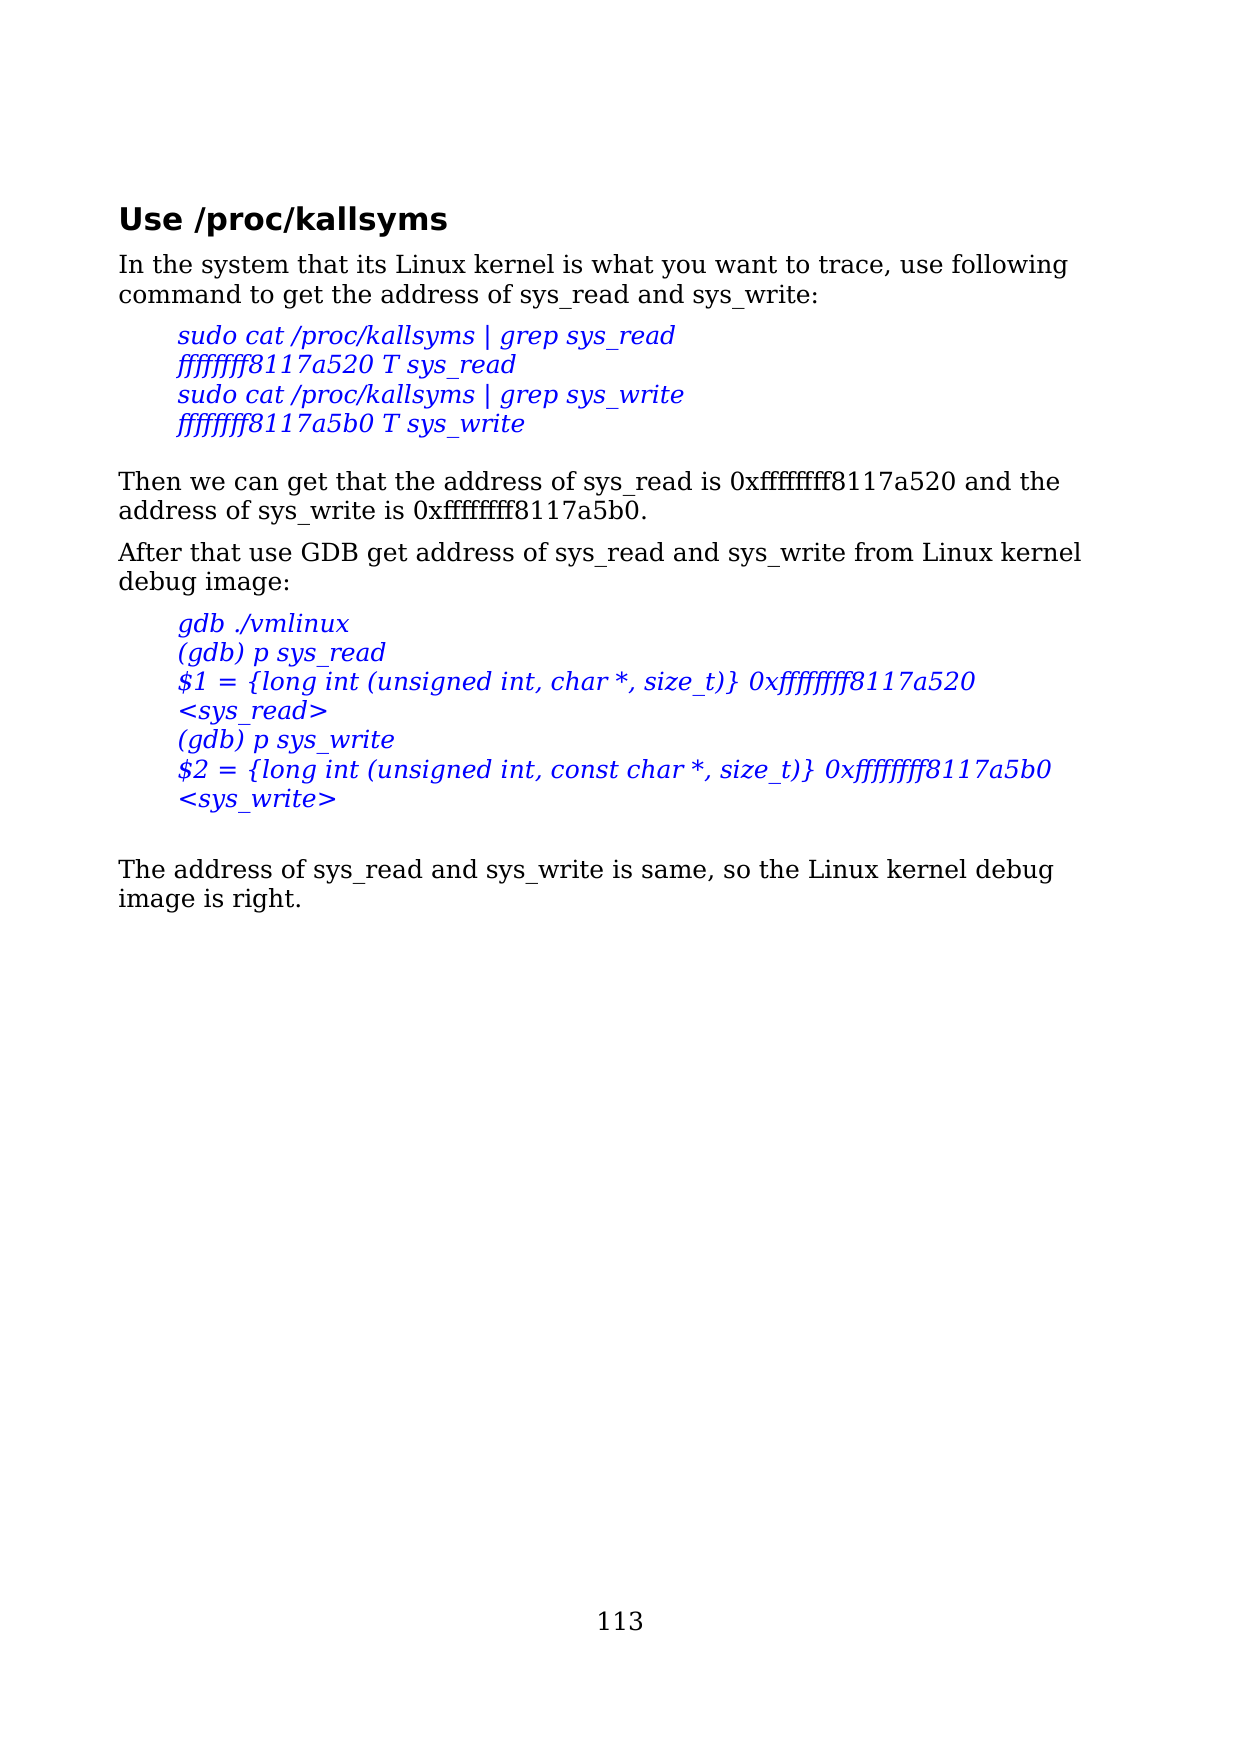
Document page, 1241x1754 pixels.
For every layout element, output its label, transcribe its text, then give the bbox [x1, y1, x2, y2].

text ffffffff8117a520 T sys_read [177, 351, 1063, 380]
text gdb ./vmlinux [177, 609, 1063, 638]
subtitle Use /proc/kallsyms [118, 202, 1122, 238]
text sudo cat /proc/kallsyms | grep sys_read [177, 321, 1063, 351]
text (gdb) p sys_read [177, 638, 1063, 667]
text Then we can get that the address of sys_read is 0xffffffff8117a520 and the address of sys_write is 0xffffffff8117a5b0. [118, 467, 1122, 526]
text $1 = {long int (unsigned int, char *, size_t)} 0xffffffff8117a520 <sys_read> [177, 667, 1063, 726]
text The address of sys_read and sys_write is same, so the Linux kernel debug image is right. [118, 855, 1122, 913]
text ffffffff8117a5b0 T sys_write [177, 409, 1063, 438]
text $2 = {long int (unsigned int, const char *, size_t)} 0xffffffff8117a5b0 <sys_write> [177, 755, 1063, 813]
text In the system that its Linux kernel is what you want to trace, use following command to get the address of sys_read and sys_write: [118, 251, 1122, 309]
text sudo cat /proc/kallsyms | grep sys_write [177, 380, 1063, 409]
text After that use GDB get address of sys_read and sys_write from Linux kernel debug image: [118, 538, 1122, 596]
text (gdb) p sys_write [177, 726, 1063, 755]
